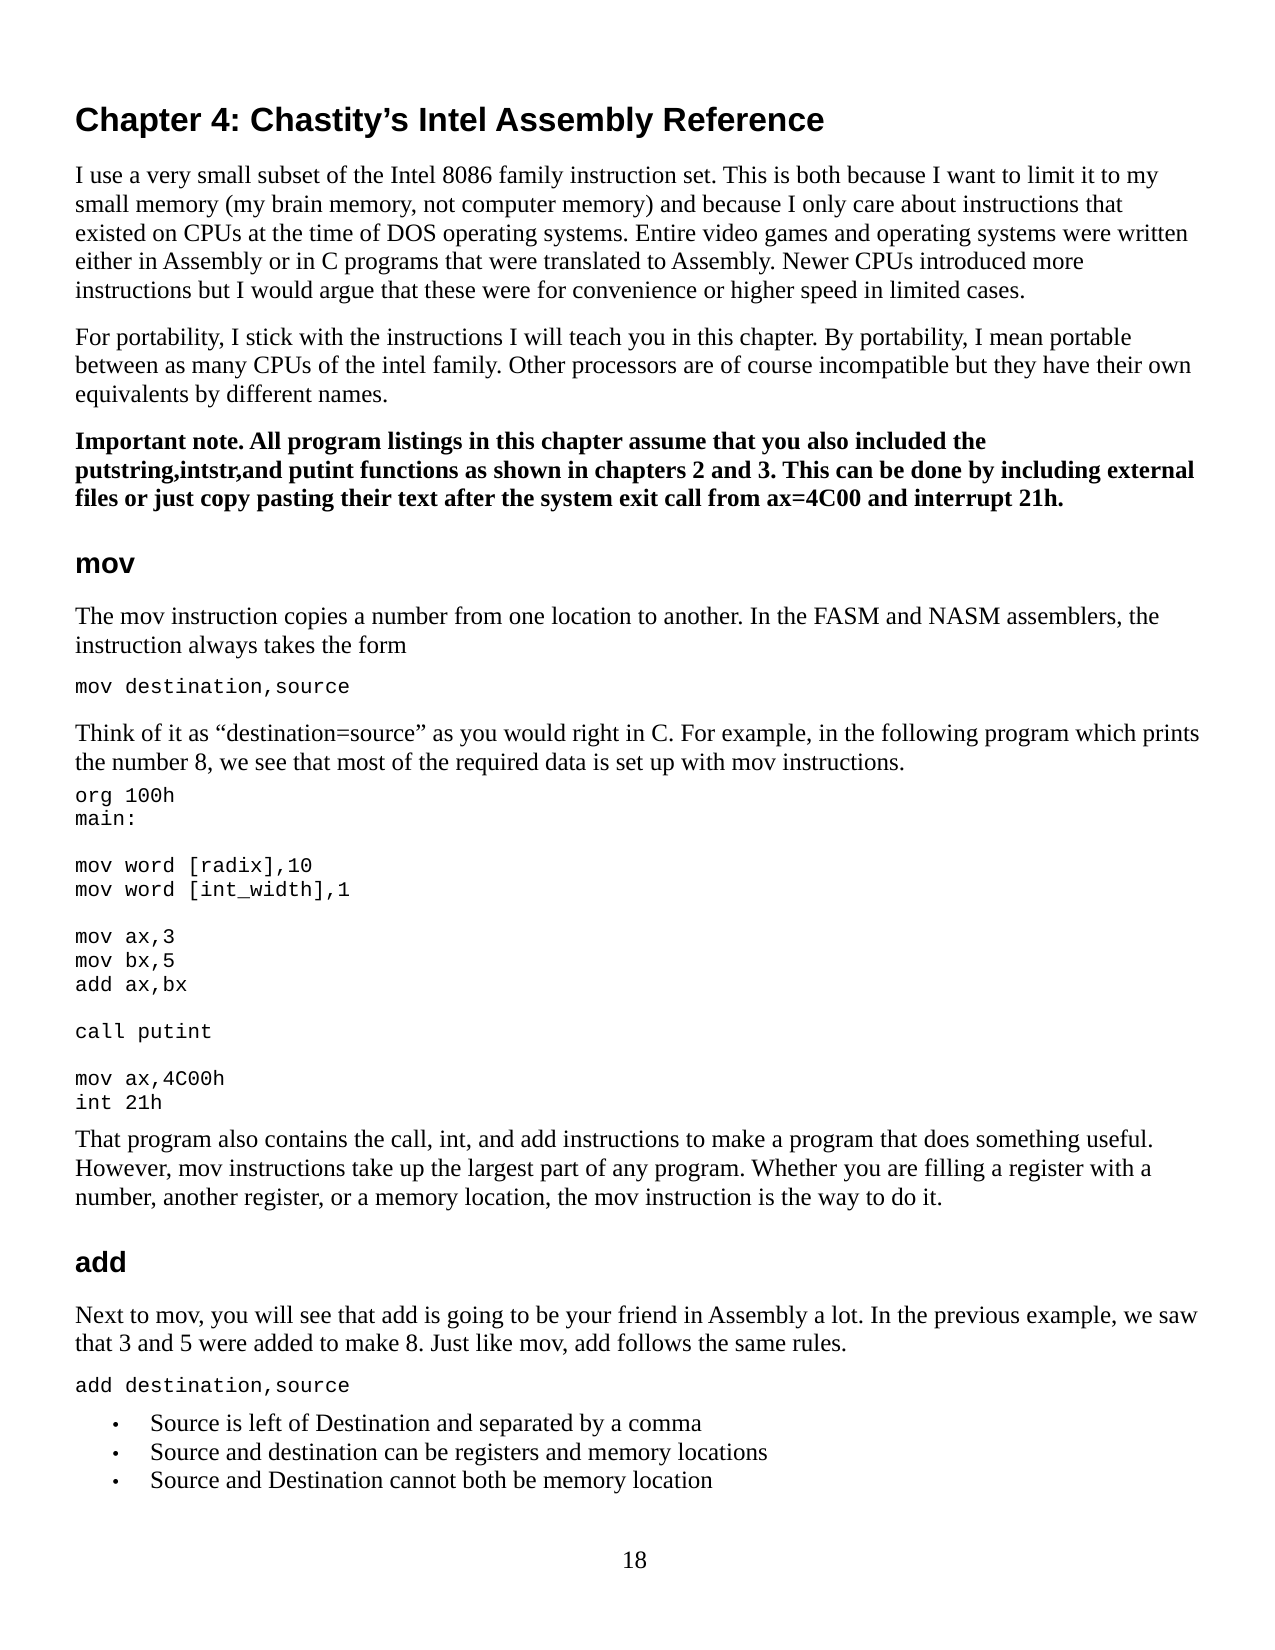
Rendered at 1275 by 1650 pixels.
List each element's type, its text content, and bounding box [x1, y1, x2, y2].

subtitle mov [75, 546, 1200, 580]
text main: [75, 808, 1200, 832]
text mov word [int_width],1 [75, 879, 1200, 903]
text I use a very small subset of the Intel 8086 family instruction set. This is both because I want to limit it to my small memory (my brain memory, not computer memory) and because I only care about instructions that existed on CPUs at the time of DOS operating systems. Entire video games and operating systems were written either in Assembly or in C programs that were translated to Assembly. Newer CPUs introduced more instructions but I would argue that these were for convenience or higher speed in limited cases. [75, 160, 1200, 304]
list Source is left of Destination and separated by a comma [112, 1408, 1200, 1437]
text add ax,bx [75, 974, 1200, 997]
text int 21h [75, 1092, 1200, 1116]
subtitle add [75, 1245, 1200, 1278]
text org 100h [75, 784, 1200, 808]
text call putint [75, 1021, 1200, 1045]
text The mov instruction copies a number from one location to another. In the FASM and NASM assemblers, the instruction always takes the form [75, 601, 1200, 659]
list Source and destination can be registers and memory locations [112, 1437, 1200, 1465]
text Next to mov, you will see that add is going to be your friend in Assembly a lot. In the previous example, we saw that 3 and 5 were added to make 8. Just like mov, add follows the same rules. [75, 1300, 1200, 1357]
list Source and Destination cannot both be memory location [112, 1465, 1200, 1494]
text Important note. All program listings in this chapter assume that you also included the putstring,intstr,and putint functions as shown in chapters 2 and 3. This can be done by including external files or just copy pasting their text after the system exit call from ax=4C00 and interrupt 21h. [75, 426, 1200, 512]
text For portability, I stick with the instructions I will teach you in this chapter. By portability, I mean portable between as many CPUs of the intel family. Other processors are of course incompatible but they have their own equivalents by different names. [75, 322, 1200, 408]
text mov word [radix],10 [75, 856, 1200, 879]
text mov destination,source [75, 677, 1200, 700]
subtitle Chapter 4: Chastity’s Intel Assembly Reference [75, 100, 1200, 139]
text mov bx,5 [75, 950, 1200, 974]
text mov ax,4C00h [75, 1068, 1200, 1092]
text That program also contains the call, int, and add instructions to make a program that does something useful. However, mov instructions take up the largest part of any program. Whether you are filling a register with a number, another register, or a memory location, the mov instruction is the way to do it. [75, 1124, 1200, 1211]
text mov ax,3 [75, 926, 1200, 950]
text add destination,source [75, 1375, 1200, 1399]
text Think of it as “destination=source” as you would right in C. For example, in the following program which prints the number 8, we see that most of the required data is set up with mov instructions. [75, 718, 1200, 776]
